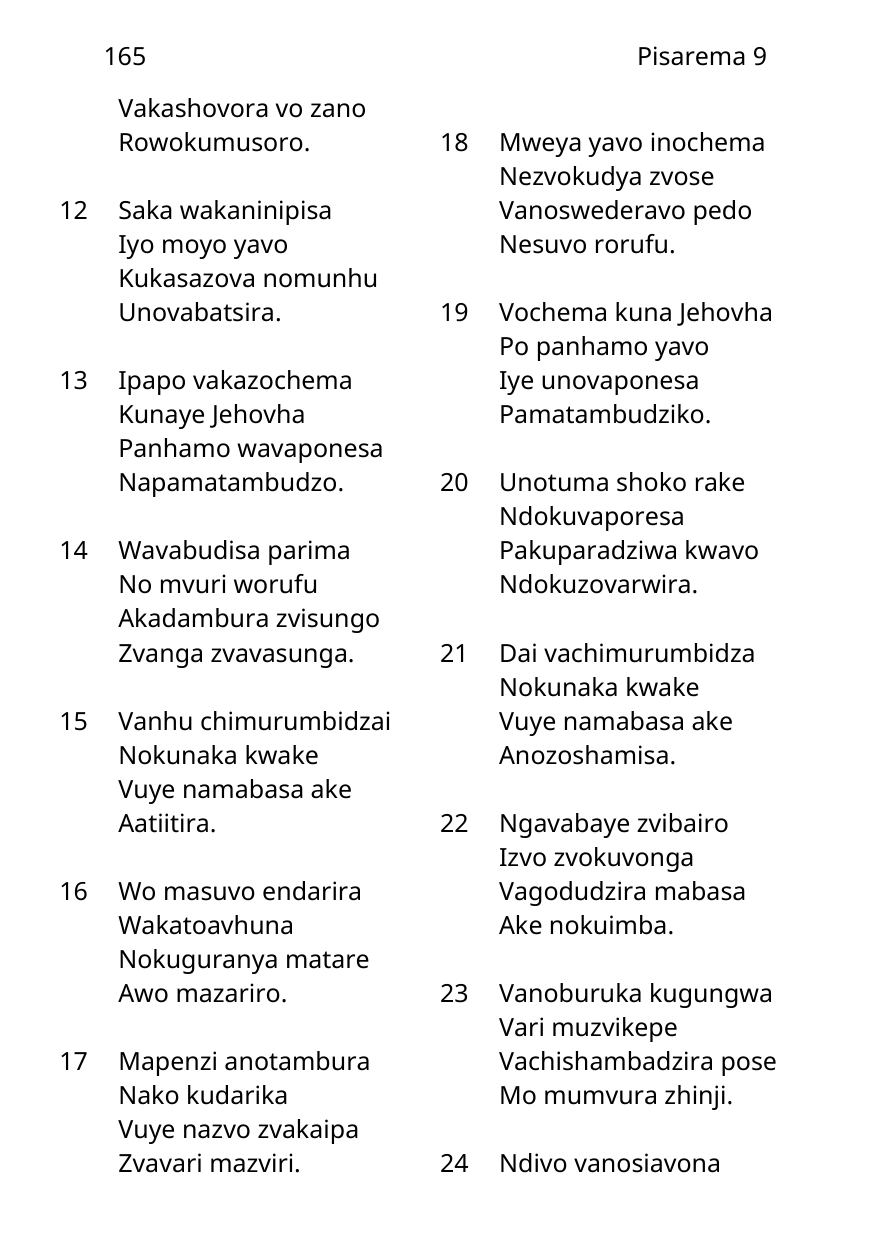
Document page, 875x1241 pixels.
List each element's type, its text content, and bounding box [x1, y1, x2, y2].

text Nezvokudya zvose [440, 158, 815, 192]
text 18 Mweya yavo inochema [440, 124, 815, 158]
text Pamatambudziko. [440, 397, 815, 431]
text Nokuguranya matare [59, 942, 434, 976]
text Mo mumvura zhinji. [440, 1078, 815, 1112]
text 13 Ipapo vakazochema [59, 363, 434, 397]
text Vanoswederavo pedo [440, 192, 815, 226]
text Napamatambudzo. [59, 465, 434, 499]
text 22 Ngavabaye zvibairo [440, 806, 815, 839]
text Akadambura zvisungo [59, 601, 434, 635]
text Vuye nazvo zvakaipa [59, 1112, 434, 1146]
text Aatiitira. [59, 806, 434, 839]
text Ake nokuimba. [440, 908, 815, 942]
text Rowokumusoro. [59, 124, 434, 158]
text 16 Wo masuvo endarira [59, 874, 434, 908]
text Ndokuzovarwira. [440, 567, 815, 601]
text Vagodudzira mabasa [440, 874, 815, 908]
text 14 Wavabudisa parima [59, 533, 434, 567]
text Kukasazova nomunhu [59, 261, 434, 294]
text Vuye namabasa ake [59, 771, 434, 806]
text 12 Saka wakaninipisa [59, 192, 434, 226]
text 20 Unotuma shoko rake [440, 465, 815, 499]
text Wakatoavhuna [59, 908, 434, 942]
text Vakashovora vo zano [59, 90, 434, 124]
text 15 Vanhu chimurumbidzai [59, 703, 434, 737]
text Panhamo wavaponesa [59, 431, 434, 465]
text 21 Dai vachimurumbidza [440, 635, 815, 669]
text Zvavari mazviri. [59, 1146, 434, 1180]
text Vari muzvikepe [440, 1010, 815, 1044]
text Iye unovaponesa [440, 363, 815, 397]
text Nesuvo rorufu. [440, 226, 815, 261]
text No mvuri worufu [59, 567, 434, 601]
text Zvanga zvavasunga. [59, 635, 434, 669]
text 17 Mapenzi anotambura [59, 1044, 434, 1078]
text Kunaye Jehovha [59, 397, 434, 431]
text Pakuparadziwa kwavo [440, 533, 815, 567]
text Awo mazariro. [59, 976, 434, 1010]
text 19 Vochema kuna Jehovha [440, 294, 815, 329]
text Anozoshamisa. [440, 737, 815, 771]
text Unovabatsira. [59, 294, 434, 329]
text Vuye namabasa ake [440, 703, 815, 737]
text 23 Vanoburuka kugungwa [440, 976, 815, 1010]
text Ndokuvaporesa [440, 499, 815, 533]
text Iyo moyo yavo [59, 226, 434, 261]
text Vachishambadzira pose [440, 1044, 815, 1078]
text Nokunaka kwake [440, 669, 815, 703]
text Nako kudarika [59, 1078, 434, 1112]
text Nokunaka kwake [59, 737, 434, 771]
text 24 Ndivo vanosiavona [440, 1146, 815, 1180]
text Izvo zvokuvonga [440, 839, 815, 874]
text Po panhamo yavo [440, 329, 815, 363]
